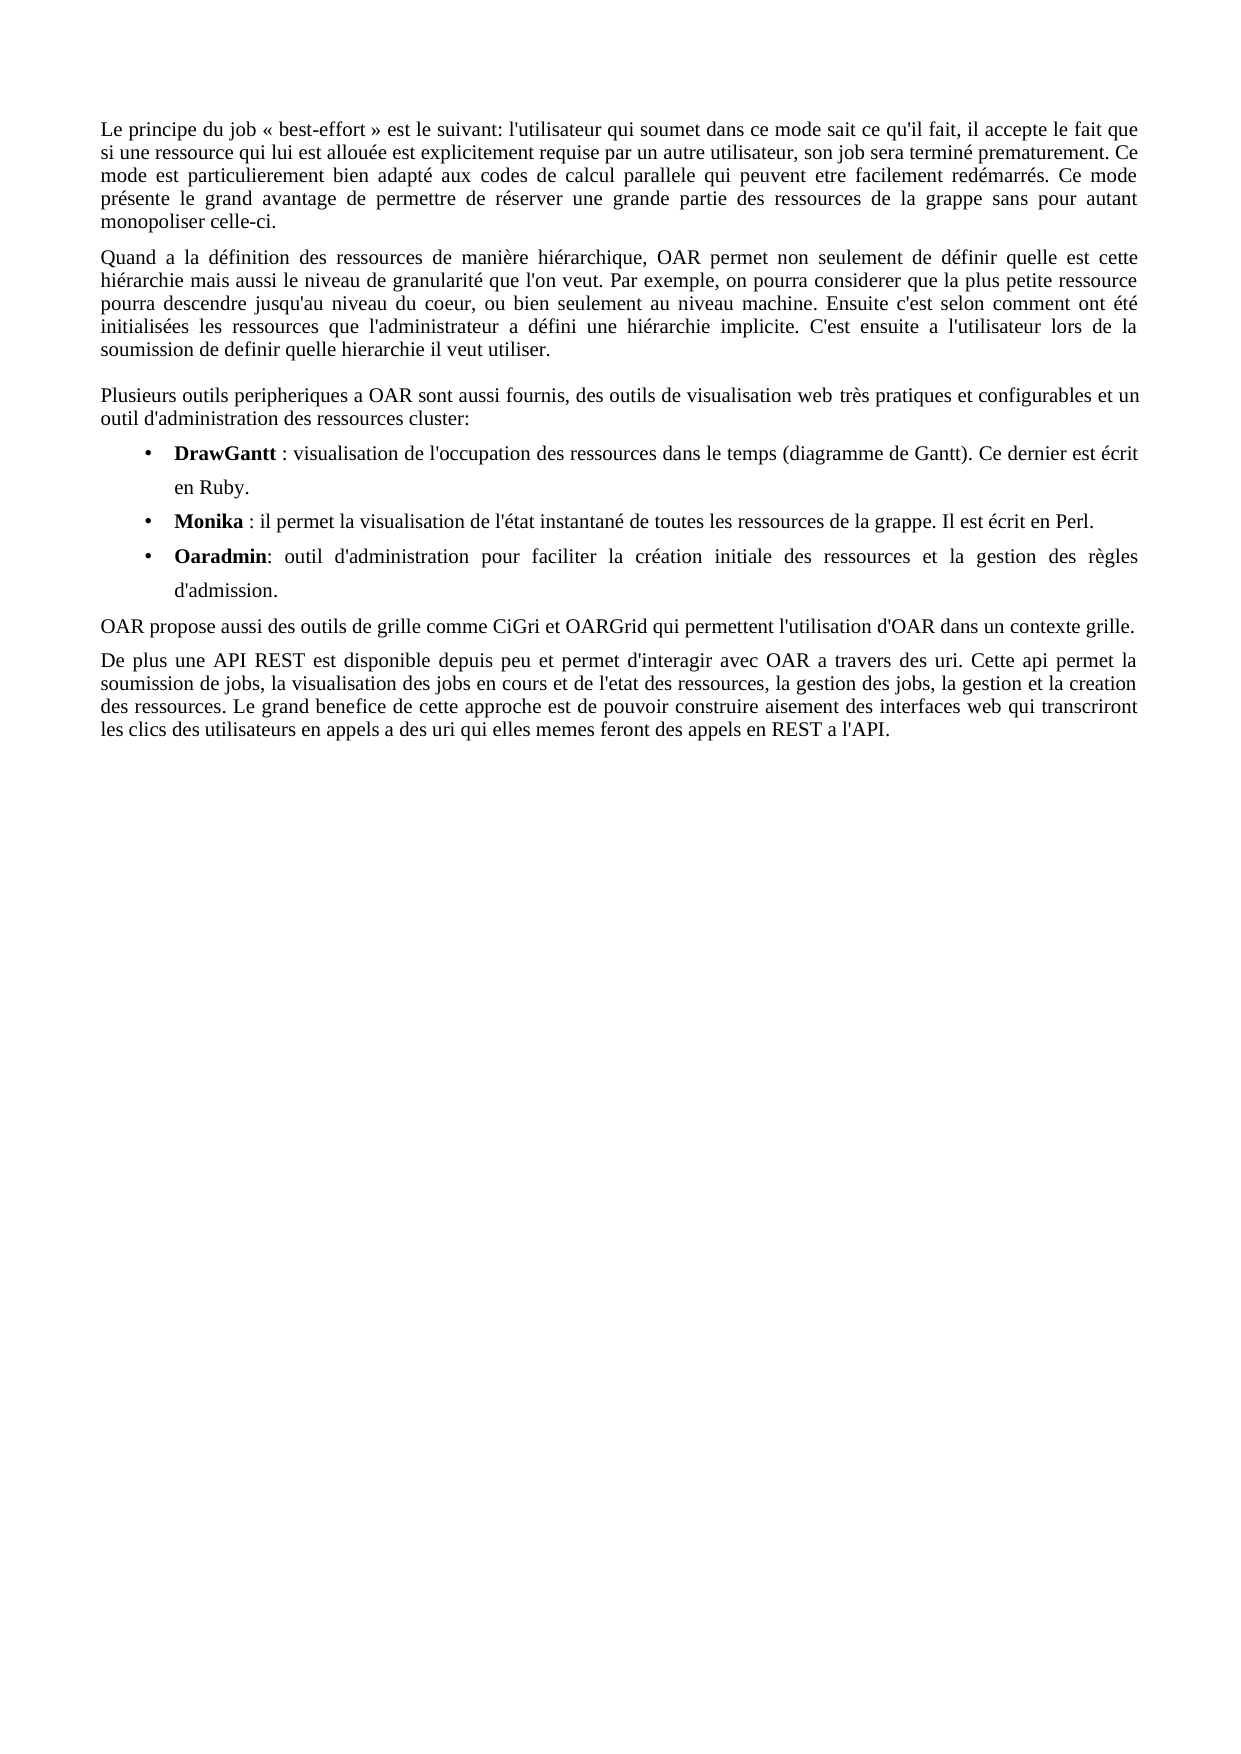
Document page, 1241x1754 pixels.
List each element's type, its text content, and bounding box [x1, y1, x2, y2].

text Le principe du job « best-effort » est le suivant: l'utilisateur qui soumet dans ce mode sait ce qu'il fait, il accepte le fait que si une ressource qui lui est allouée est explicitement requise par un autre utilisateur, son job sera terminé prematurement. Ce mode est particulierement bien adapté aux codes de calcul parallele qui peuvent etre facilement redémarrés. Ce mode présente le grand avantage de permettre de réserver une grande partie des ressources de la grappe sans pour autant monopoliser celle-ci. [100, 118, 1140, 233]
text Quand a la définition des ressources de manière hiérarchique, OAR permet non seulement de définir quelle est cette hiérarchie mais aussi le niveau de granularité que l'on veut. Par exemple, on pourra considerer que la plus petite ressource pourra descendre jusqu'au niveau du coeur, ou bien seulement au niveau machine. Ensuite c'est selon comment ont été initialisées les ressources que l'administrateur a défini une hiérarchie implicite. C'est ensuite a l'utilisateur lors de la soumission de definir quelle hierarchie il veut utiliser. [100, 246, 1140, 361]
list Oaradmin: outil d'administration pour faciliter la création initiale des ressources et la gestion des règles d'admission. [144, 545, 1140, 602]
list DrawGantt : visualisation de l'occupation des ressources dans le temps (diagramme de Gantt). Ce dernier est écrit en Ruby. [144, 441, 1140, 499]
list Monika : il permet la visualisation de l'état instantané de toutes les ressources de la grappe. Il est écrit en Perl. [144, 510, 1140, 533]
text De plus une API REST est disponible depuis peu et permet d'interagir avec OAR a travers des uri. Cette api permet la soumission de jobs, la visualisation des jobs en cours et de l'etat des ressources, la gestion des jobs, la gestion et la creation des ressources. Le grand benefice de cette approche est de pouvoir construire aisement des interfaces web qui transcriront les clics des utilisateurs en appels a des uri qui elles memes feront des appels en REST a l'API. [100, 649, 1140, 741]
text OAR propose aussi des outils de grille comme CiGri et OARGrid qui permettent l'utilisation d'OAR dans un contexte grille. [100, 615, 1140, 638]
text Plusieurs outils peripheriques a OAR sont aussi fournis, des outils de visualisation web très pratiques et configurables et un outil d'administration des ressources cluster: [100, 384, 1140, 430]
